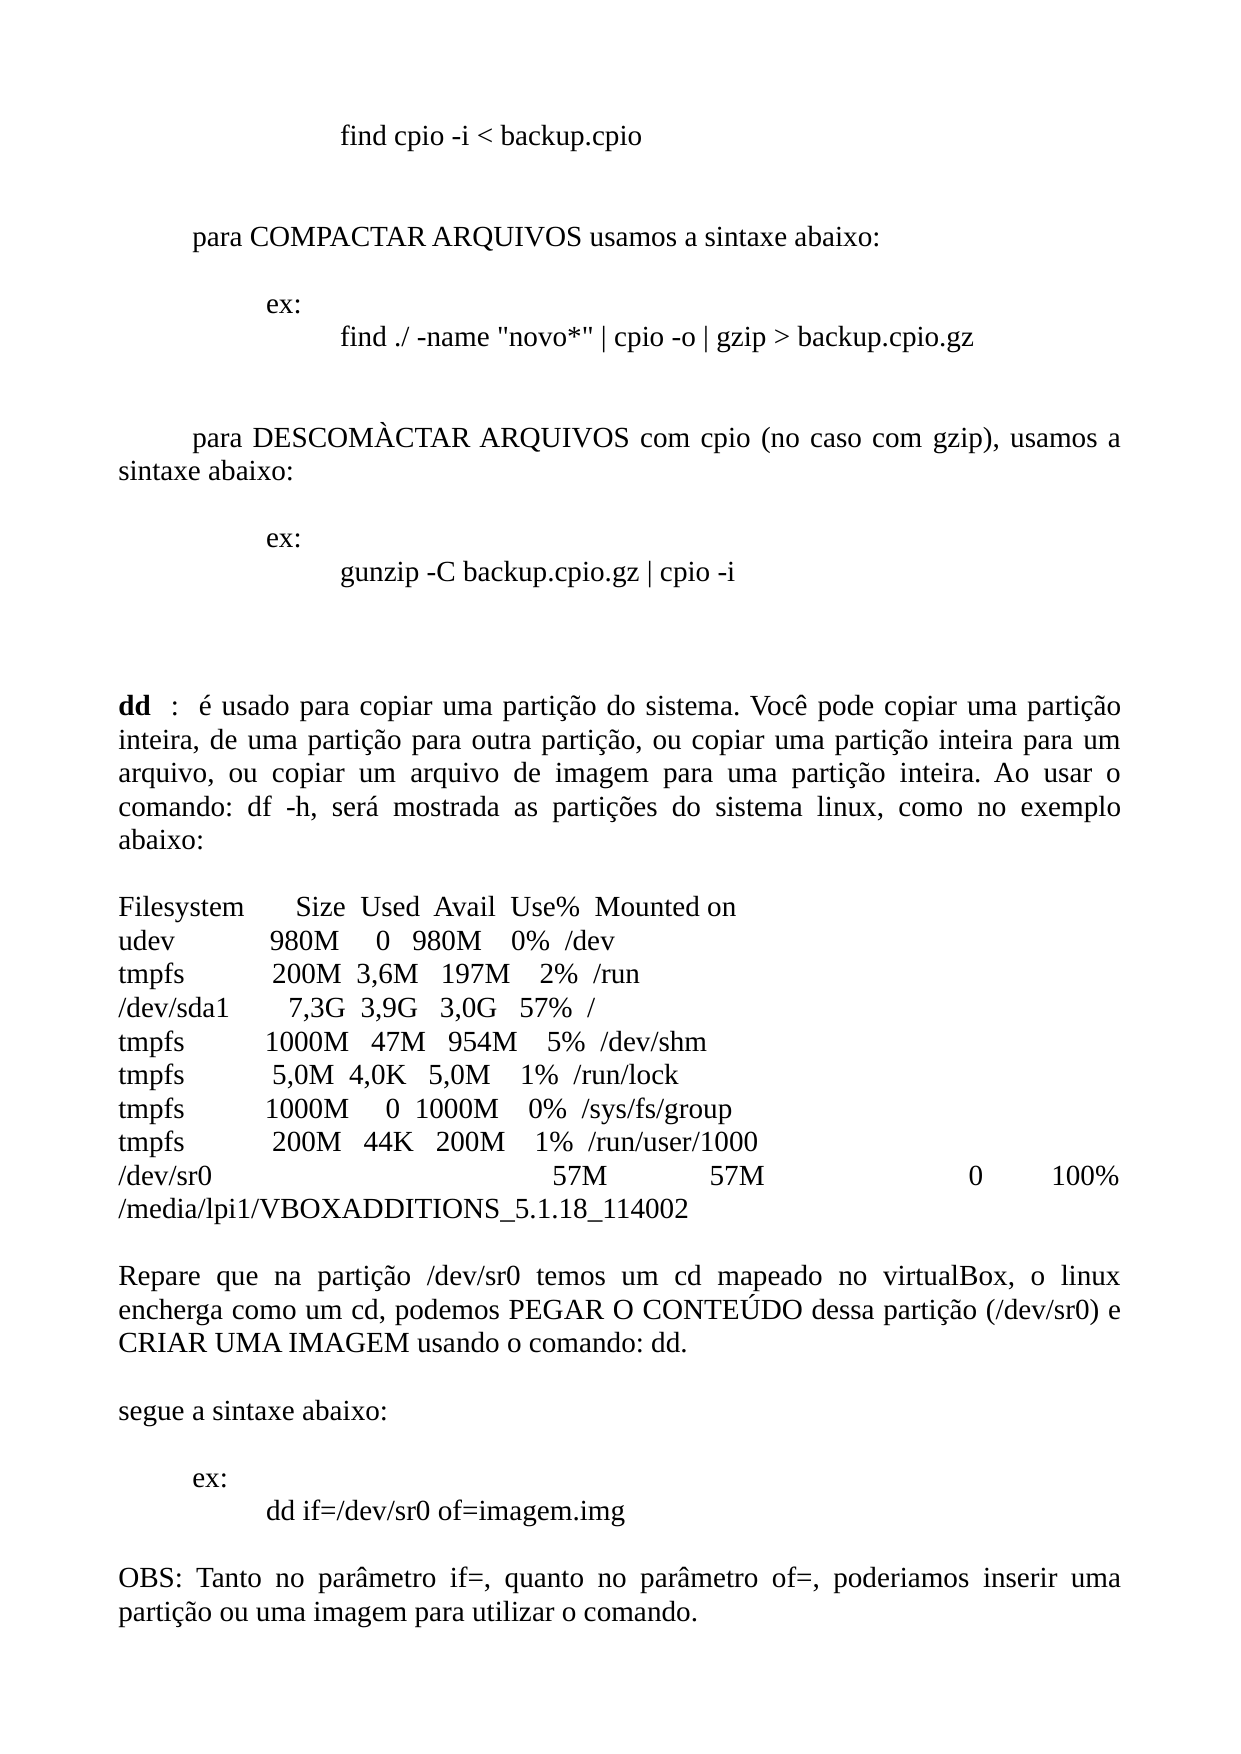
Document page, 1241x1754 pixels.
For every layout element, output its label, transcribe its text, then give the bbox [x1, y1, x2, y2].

text segue a sintaxe abaixo: [118, 1393, 1122, 1426]
text tmpfs 200M 44K 200M 1% /run/user/1000 [118, 1124, 1122, 1158]
text OBS: Tanto no parâmetro if=, quanto no parâmetro of=, poderiamos inserir uma partição ou uma imagem para utilizar o comando. [118, 1560, 1122, 1627]
text gunzip -C backup.cpio.gz | cpio -i [118, 554, 1122, 588]
text find cpio -i < backup.cpio [118, 118, 1122, 152]
text ex: [118, 1460, 1122, 1493]
text ex: [118, 521, 1122, 554]
text find ./ -name "novo*" | cpio -o | gzip > backup.cpio.gz [118, 319, 1122, 353]
text Filesystem Size Used Avail Use% Mounted on [118, 889, 1122, 923]
text Repare que na partição /dev/sr0 temos um cd mapeado no virtualBox, o linux encherga como um cd, podemos PEGAR O CONTEÚDO dessa partição (/dev/sr0) e CRIAR UMA IMAGEM usando o comando: dd. [118, 1258, 1122, 1359]
text /dev/sda1 7,3G 3,9G 3,0G 57% / [118, 990, 1122, 1024]
text dd if=/dev/sr0 of=imagem.img [118, 1493, 1122, 1527]
text tmpfs 1000M 0 1000M 0% /sys/fs/group [118, 1091, 1122, 1124]
text tmpfs 1000M 47M 954M 5% /dev/shm [118, 1024, 1122, 1057]
text udev 980M 0 980M 0% /dev [118, 923, 1122, 957]
text para DESCOMÀCTAR ARQUIVOS com cpio (no caso com gzip), usamos a sintaxe abaixo: [118, 420, 1122, 487]
text /dev/sr0 57M 57M 0 100% /media/lpi1/VBOXADDITIONS_5.1.18_114002 [118, 1158, 1122, 1225]
text ex: [118, 286, 1122, 319]
text dd : é usado para copiar uma partição do sistema. Você pode copiar uma partição inteira, de uma partição para outra partição, ou copiar uma partição inteira para um arquivo, ou copiar um arquivo de imagem para uma partição inteira. Ao usar o comando: df -h, será mostrada as partições do sistema linux, como no exemplo abaixo: [118, 688, 1122, 856]
text tmpfs 200M 3,6M 197M 2% /run [118, 957, 1122, 990]
text tmpfs 5,0M 4,0K 5,0M 1% /run/lock [118, 1057, 1122, 1091]
text para COMPACTAR ARQUIVOS usamos a sintaxe abaixo: [118, 219, 1122, 252]
